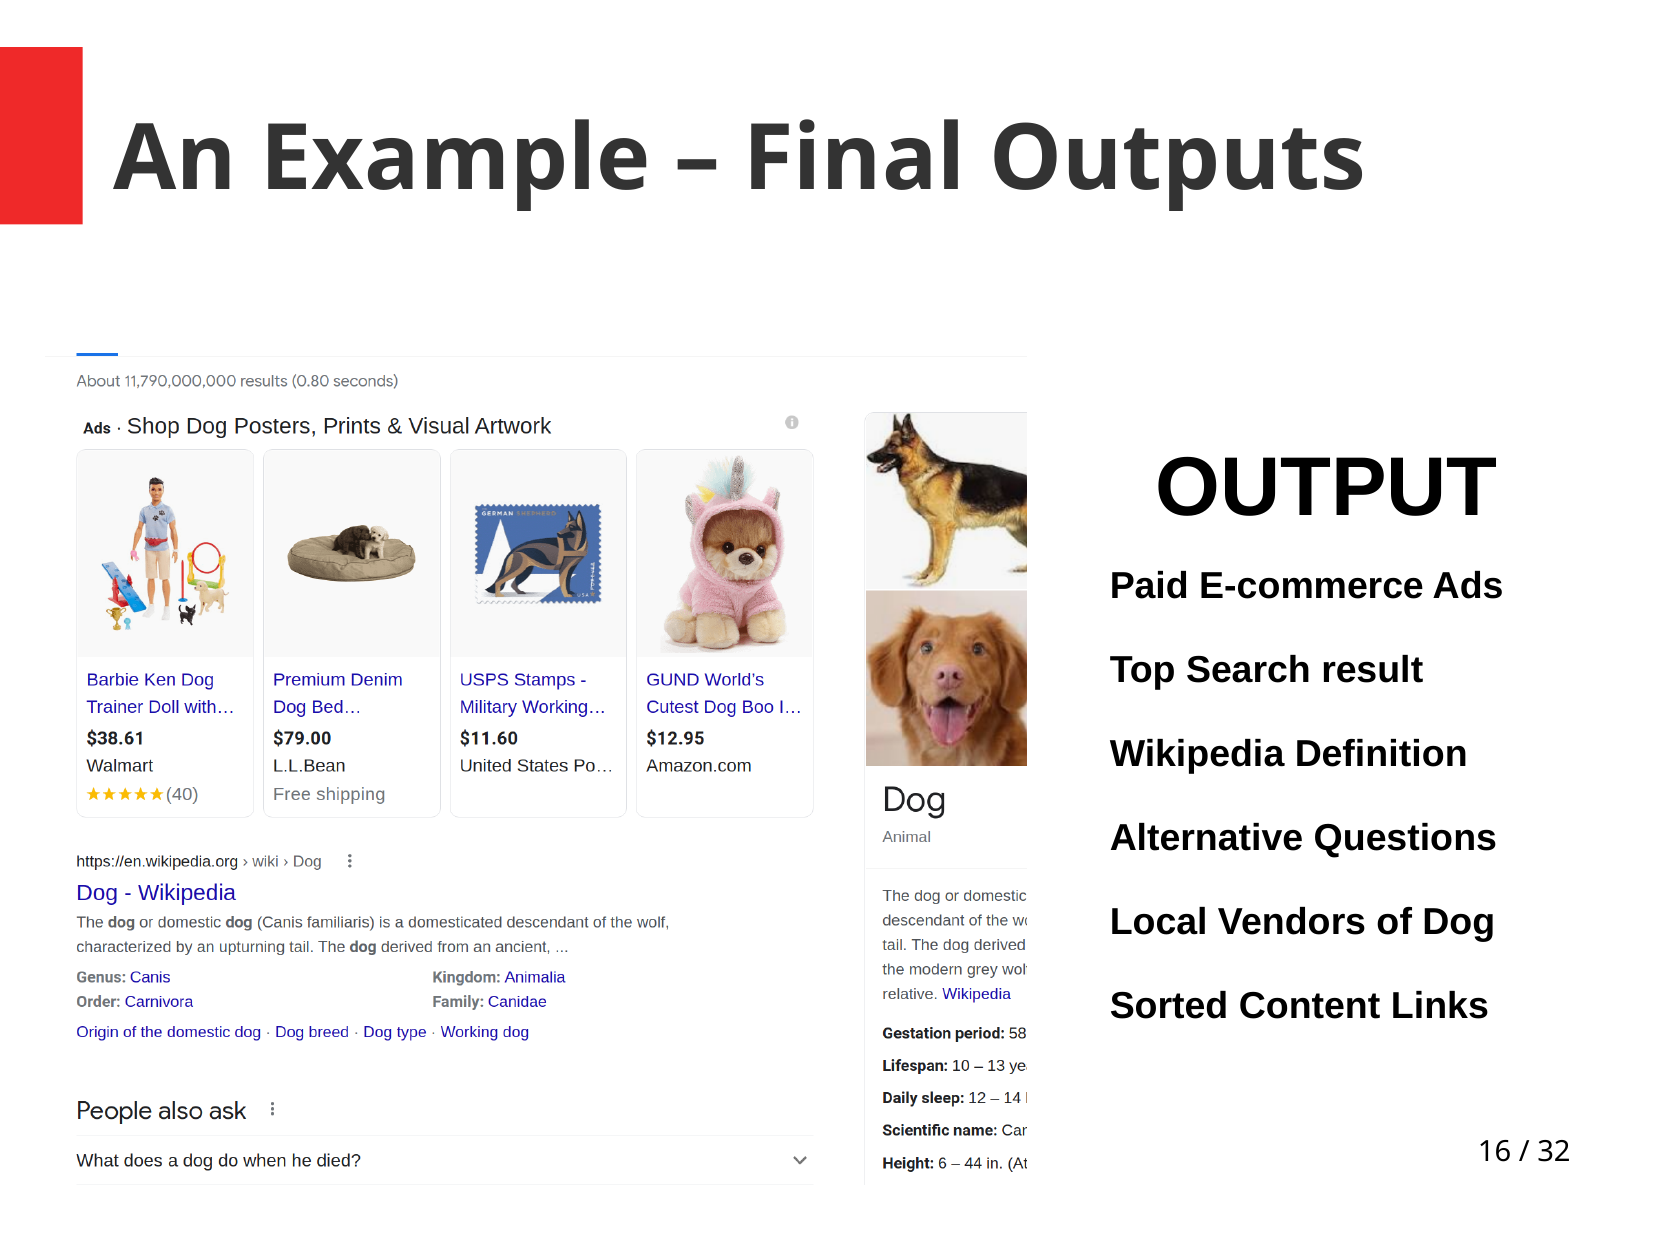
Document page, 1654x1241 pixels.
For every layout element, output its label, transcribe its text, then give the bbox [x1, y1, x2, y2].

text_box OUTPUT [1141, 433, 1517, 556]
picture [45, 346, 1027, 1186]
text_box Paid E-commerce Ads Top Search result Wikipedia Definition Alternative Questions Local Vendors of Dog Sorted Content Links [1095, 557, 1576, 1035]
title An Example – Final Outputs [113, 50, 1566, 259]
